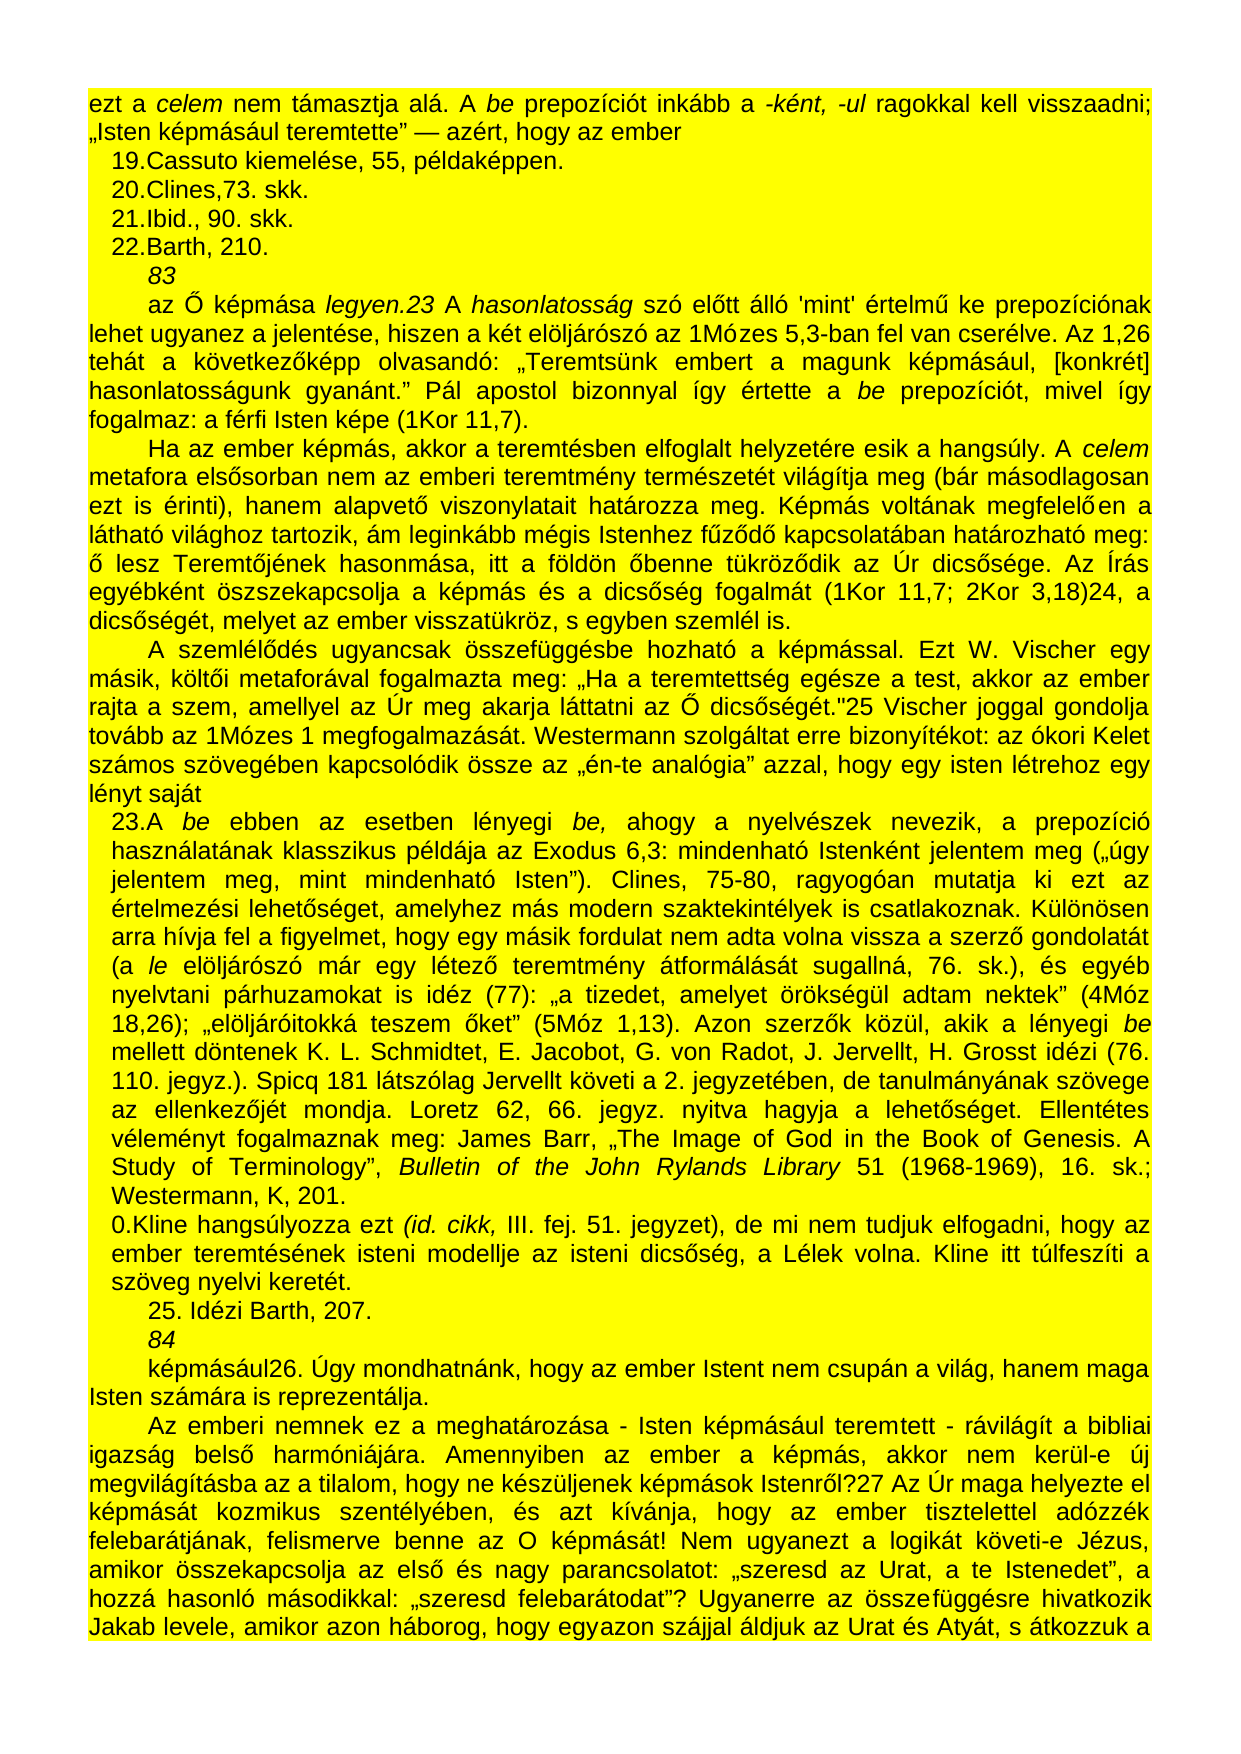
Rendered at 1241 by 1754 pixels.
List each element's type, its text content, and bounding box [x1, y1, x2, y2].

list A be ebben az esetben lényegi be, ahogy a nyelvészek nevezik, a prepozíció használatának klasszikus példája az Exodus 6,3: mindenható Istenként jelentem meg („úgy jelentem meg, mint mindenható Isten”). Clines, 75-80, ragyogóan mutatja ki ezt az értelmezési lehetőséget, amelyhez más modern szaktekintélyek is csatlakoznak. Különösen arra hívja fel a figyelmet, hogy egy másik fordulat nem adta volna vissza a szerző gondolatát (a le elöljárószó már egy létező teremtmény átformálását sugallná, 76. sk.), és egyéb nyelvtani párhuzamokat is idéz (77): „a tizedet, amelyet örökségül adtam nektek” (4Móz 18,26); „elöljáróitokká teszem őket” (5Móz 1,13). Azon szerzők közül, akik a lényegi be mellett döntenek K. L. Schmidtet, E. Jacobot, G. von Radot, J. Jervellt, H. Grosst idézi (76. 110. jegyz.). Spicq 181 látszólag Jervellt követi a 2. jegyzetében, de tanulmányának szövege az ellenkezőjét mondja. Loretz 62, 66. jegyz. nyitva hagyja a lehetőséget. Ellentétes véleményt fogalmaznak meg: James Barr, „The Image of God in the Book of Genesis. A Study of Terminology”, Bulletin of the John Rylands Library 51 (1968-1969), 16. sk.; Westermann, K, 201. [88, 807, 1152, 1210]
text ezt a celem nem támasztja alá. A be prepozíciót inkább a -ként, -ul ragokkal kell visszaadni; „Isten képmásául teremtette” — azért, hogy az ember [88, 88, 1152, 146]
list Kline hangsúlyozza ezt (id. cikk, III. fej. 51. jegyzet), de mi nem tudjuk elfogadni, hogy az ember teremtésének isteni modellje az isteni dicsőség, a Lélek volna. Kline itt túlfeszíti a szöveg nyelvi keretét. [88, 1210, 1152, 1296]
text 83 [88, 261, 1152, 290]
text 84 [88, 1325, 1152, 1353]
text A szemlélődés ugyancsak összefüggésbe hozható a képmással. Ezt W. Vischer egy másik, költői metaforával fogalmazta meg: „Ha a teremtettség egésze a test, akkor az ember rajta a szem, amellyel az Úr meg akarja láttatni az Ő dicsőségét."25 Vischer joggal gondolja tovább az 1Mózes 1 megfogalmazását. Westermann szolgáltat erre bizonyítékot: az ókori Kelet számos szövegében kapcsolódik össze az „én-te analógia” azzal, hogy egy isten létrehoz egy lényt saját [88, 635, 1152, 807]
list Cassuto kiemelése, 55, példaképpen. [88, 146, 1152, 175]
list Barth, 210. [88, 232, 1152, 261]
text 25. Idézi Barth, 207. [88, 1296, 1152, 1325]
text képmásául26. Úgy mondhatnánk, hogy az ember Istent nem csupán a világ, hanem maga Isten számára is reprezentálja. [88, 1353, 1152, 1411]
text az Ő képmása legyen.23 A hasonlatosság szó előtt álló 'mint' értelmű ke prepozíciónak lehet ugyanez a jelentése, hiszen a két elöljárószó az 1Mó­zes 5,3-ban fel van cserélve. Az 1,26 tehát a következőképp olvasandó: „Teremtsünk embert a magunk képmásául, [konkrét] hasonlatosságunk gyanánt.” Pál apostol bizonnyal így értette a be prepozíciót, mivel így fogalmaz: a férfi Isten képe (1Kor 11,7). [88, 290, 1152, 433]
text Ha az ember képmás, akkor a teremtésben elfoglalt helyzetére esik a hangsúly. A celem metafora elsősorban nem az emberi teremtmény természetét világítja meg (bár másodlagosan ezt is érinti), hanem alapvető viszonylatait határozza meg. Képmás voltának megfelelő­en a látható világhoz tartozik, ám leginkább mégis Istenhez fűződő kapcsolatában határozható meg: ő lesz Teremtőjének hasonmása, itt a földön őbenne tükröződik az Úr dicsősége. Az Írás egyébként ösz­szekapcsolja a képmás és a dicsőség fogalmát (1Kor 11,7; 2Kor 3,18)24, a dicsőségét, melyet az ember visszatükröz, s egyben szemlél is. [88, 433, 1152, 635]
list Clines,73. skk. [88, 175, 1152, 203]
text Az emberi nemnek ez a meghatározása - Isten képmásául terem­tett - rávilágít a bibliai igazság belső harmóniájára. Amennyiben az ember a képmás, akkor nem kerül-e új megvilágításba az a tila­lom, hogy ne készüljenek képmások Istenről?27 Az Úr maga helyezte el képmását kozmikus szentélyében, és azt kívánja, hogy az ember tisztelettel adózzék felebarátjának, felismerve benne az O képmását! Nem ugyanezt a logikát követi-e Jézus, amikor összekapcsolja az el­ső és nagy parancsolatot: „szeresd az Urat, a te Istenedet”, a hozzá hasonló másodikkal: „szeresd felebarátodat”? Ugyanerre az össze­függésre hivatkozik Jakab levele, amikor azon háborog, hogy egy­azon szájjal áldjuk az Urat és Atyát, s átkozzuk a [88, 1411, 1152, 1641]
list Ibid., 90. skk. [88, 203, 1152, 232]
